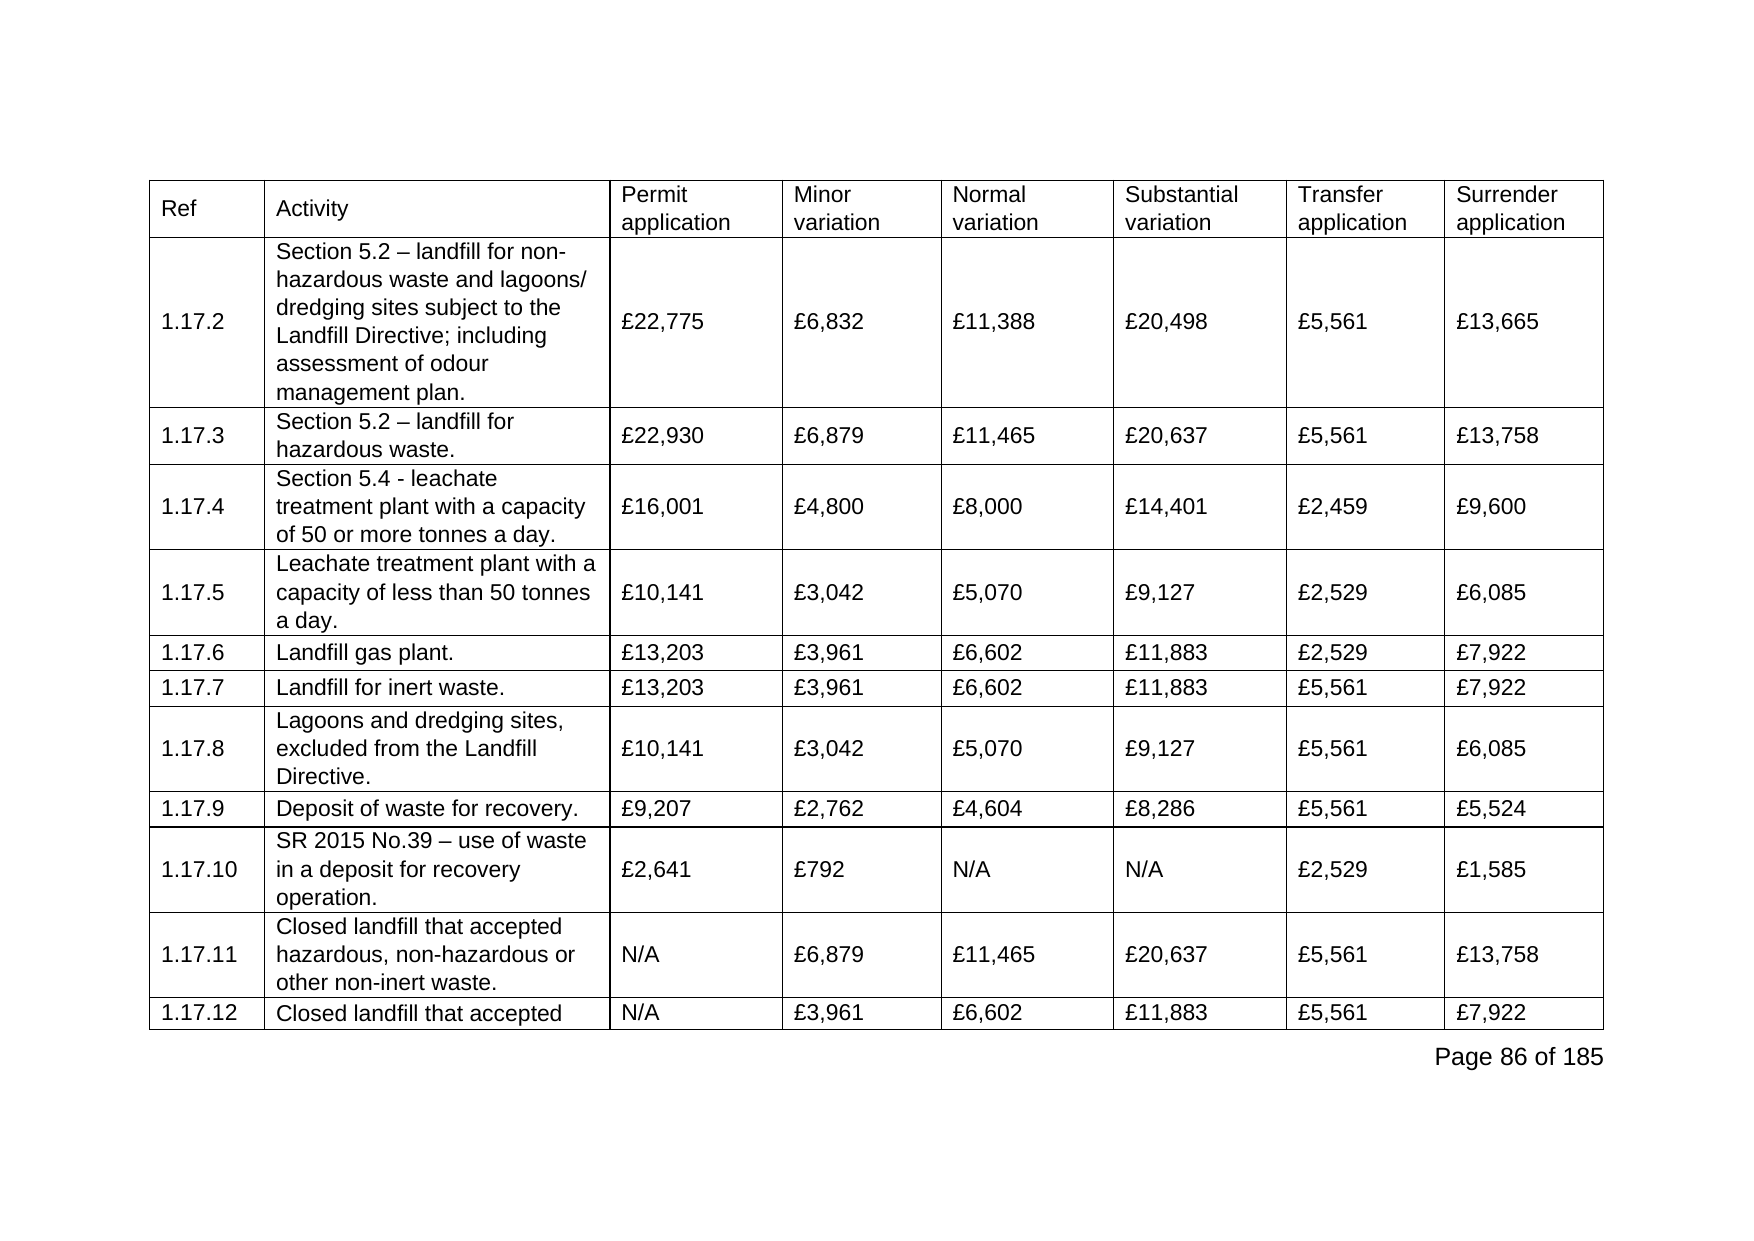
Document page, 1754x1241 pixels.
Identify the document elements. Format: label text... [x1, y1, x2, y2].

table_cell Lagoons and dredging sites, excluded from the Landfill Directive. [265, 707, 609, 791]
table_cell £11,883 [1114, 671, 1286, 706]
table_cell £3,961 [783, 636, 941, 670]
table_header Surrender application [1445, 181, 1603, 237]
table_cell £7,922 [1445, 998, 1603, 1029]
table_cell £13,203 [611, 636, 782, 670]
table_cell £16,001 [611, 465, 782, 549]
table_cell £5,561 [1287, 707, 1444, 791]
table_cell £2,529 [1287, 636, 1444, 670]
table_cell £7,922 [1445, 671, 1603, 706]
table_cell N/A [611, 913, 782, 997]
table_cell £6,085 [1445, 550, 1603, 635]
table_cell £2,529 [1287, 828, 1444, 912]
table_cell £5,561 [1287, 671, 1444, 706]
table_cell N/A [942, 828, 1113, 912]
table_cell Closed landfill that accepted hazardous, non-hazardous or other non-inert waste. [265, 913, 609, 997]
table_cell £4,604 [942, 792, 1113, 826]
table_cell £5,070 [942, 550, 1113, 635]
table_header Substantial variation [1114, 181, 1286, 237]
table_cell £11,388 [942, 238, 1113, 407]
table_cell £3,961 [783, 998, 941, 1029]
table_cell £3,961 [783, 671, 941, 706]
table_cell £6,602 [942, 671, 1113, 706]
table_cell £9,207 [611, 792, 782, 826]
table_cell £4,800 [783, 465, 941, 549]
table_cell 1.17.11 [150, 913, 264, 997]
table_cell £20,637 [1114, 913, 1286, 997]
table_cell £8,286 [1114, 792, 1286, 826]
table_cell Section 5.2 – landfill for hazardous waste. [265, 408, 609, 464]
table_cell Landfill gas plant. [265, 636, 609, 670]
table_header Permit application [611, 181, 782, 237]
table_cell Section 5.2 – landfill for non-hazardous waste and lagoons/ dredging sites subject to the Landfill Directive; including assessment of odour management plan. [265, 238, 609, 407]
table_cell £13,665 [1445, 238, 1603, 407]
table_cell £5,561 [1287, 238, 1444, 407]
table_cell £9,127 [1114, 550, 1286, 635]
table_cell £5,524 [1445, 792, 1603, 826]
table_cell Leachate treatment plant with a capacity of less than 50 tonnes a day. [265, 550, 609, 635]
table_cell 1.17.12 [150, 998, 264, 1029]
table_cell 1.17.10 [150, 828, 264, 912]
table_cell £3,042 [783, 550, 941, 635]
table_cell £1,585 [1445, 828, 1603, 912]
table_cell £6,602 [942, 998, 1113, 1029]
table_cell £2,762 [783, 792, 941, 826]
table_cell £6,879 [783, 913, 941, 997]
table_header Activity [265, 181, 609, 237]
table_header Normal variation [942, 181, 1113, 237]
table_cell £6,602 [942, 636, 1113, 670]
table_cell £20,637 [1114, 408, 1286, 464]
table_cell £5,561 [1287, 792, 1444, 826]
table_header Transfer application [1287, 181, 1444, 237]
table_cell £5,561 [1287, 408, 1444, 464]
table_header Minor variation [783, 181, 941, 237]
table_cell £9,127 [1114, 707, 1286, 791]
table_cell £2,641 [611, 828, 782, 912]
table_cell £7,922 [1445, 636, 1603, 670]
table_cell £22,775 [611, 238, 782, 407]
table_cell £11,883 [1114, 636, 1286, 670]
table_cell £13,203 [611, 671, 782, 706]
table_cell 1.17.7 [150, 671, 264, 706]
table_cell £2,529 [1287, 550, 1444, 635]
table_cell £5,561 [1287, 998, 1444, 1029]
table_cell 1.17.9 [150, 792, 264, 826]
table_cell £20,498 [1114, 238, 1286, 407]
table_cell £6,879 [783, 408, 941, 464]
table_cell £8,000 [942, 465, 1113, 549]
table_cell SR 2015 No.39 – use of waste in a deposit for recovery operation. [265, 828, 609, 912]
table_cell 1.17.2 [150, 238, 264, 407]
table_cell £10,141 [611, 550, 782, 635]
table_cell Landfill for inert waste. [265, 671, 609, 706]
table_cell £11,465 [942, 408, 1113, 464]
table_cell £13,758 [1445, 408, 1603, 464]
table_cell £9,600 [1445, 465, 1603, 549]
table_cell £3,042 [783, 707, 941, 791]
table_cell £11,465 [942, 913, 1113, 997]
table_cell £6,085 [1445, 707, 1603, 791]
table_cell Closed landfill that accepted [265, 998, 609, 1029]
table_cell £13,758 [1445, 913, 1603, 997]
table_cell £11,883 [1114, 998, 1286, 1029]
table_cell Deposit of waste for recovery. [265, 792, 609, 826]
table_cell 1.17.8 [150, 707, 264, 791]
table_cell £5,561 [1287, 913, 1444, 997]
table_cell 1.17.5 [150, 550, 264, 635]
table_cell £10,141 [611, 707, 782, 791]
table_cell 1.17.6 [150, 636, 264, 670]
table_cell £792 [783, 828, 941, 912]
table_cell Section 5.4 - leachate treatment plant with a capacity of 50 or more tonnes a day. [265, 465, 609, 549]
table_cell £5,070 [942, 707, 1113, 791]
table_cell £6,832 [783, 238, 941, 407]
table_cell £22,930 [611, 408, 782, 464]
table_cell N/A [611, 998, 782, 1029]
table_cell N/A [1114, 828, 1286, 912]
table_header Ref [150, 181, 264, 237]
table_cell £14,401 [1114, 465, 1286, 549]
table_cell 1.17.4 [150, 465, 264, 549]
table_cell 1.17.3 [150, 408, 264, 464]
table_cell £2,459 [1287, 465, 1444, 549]
